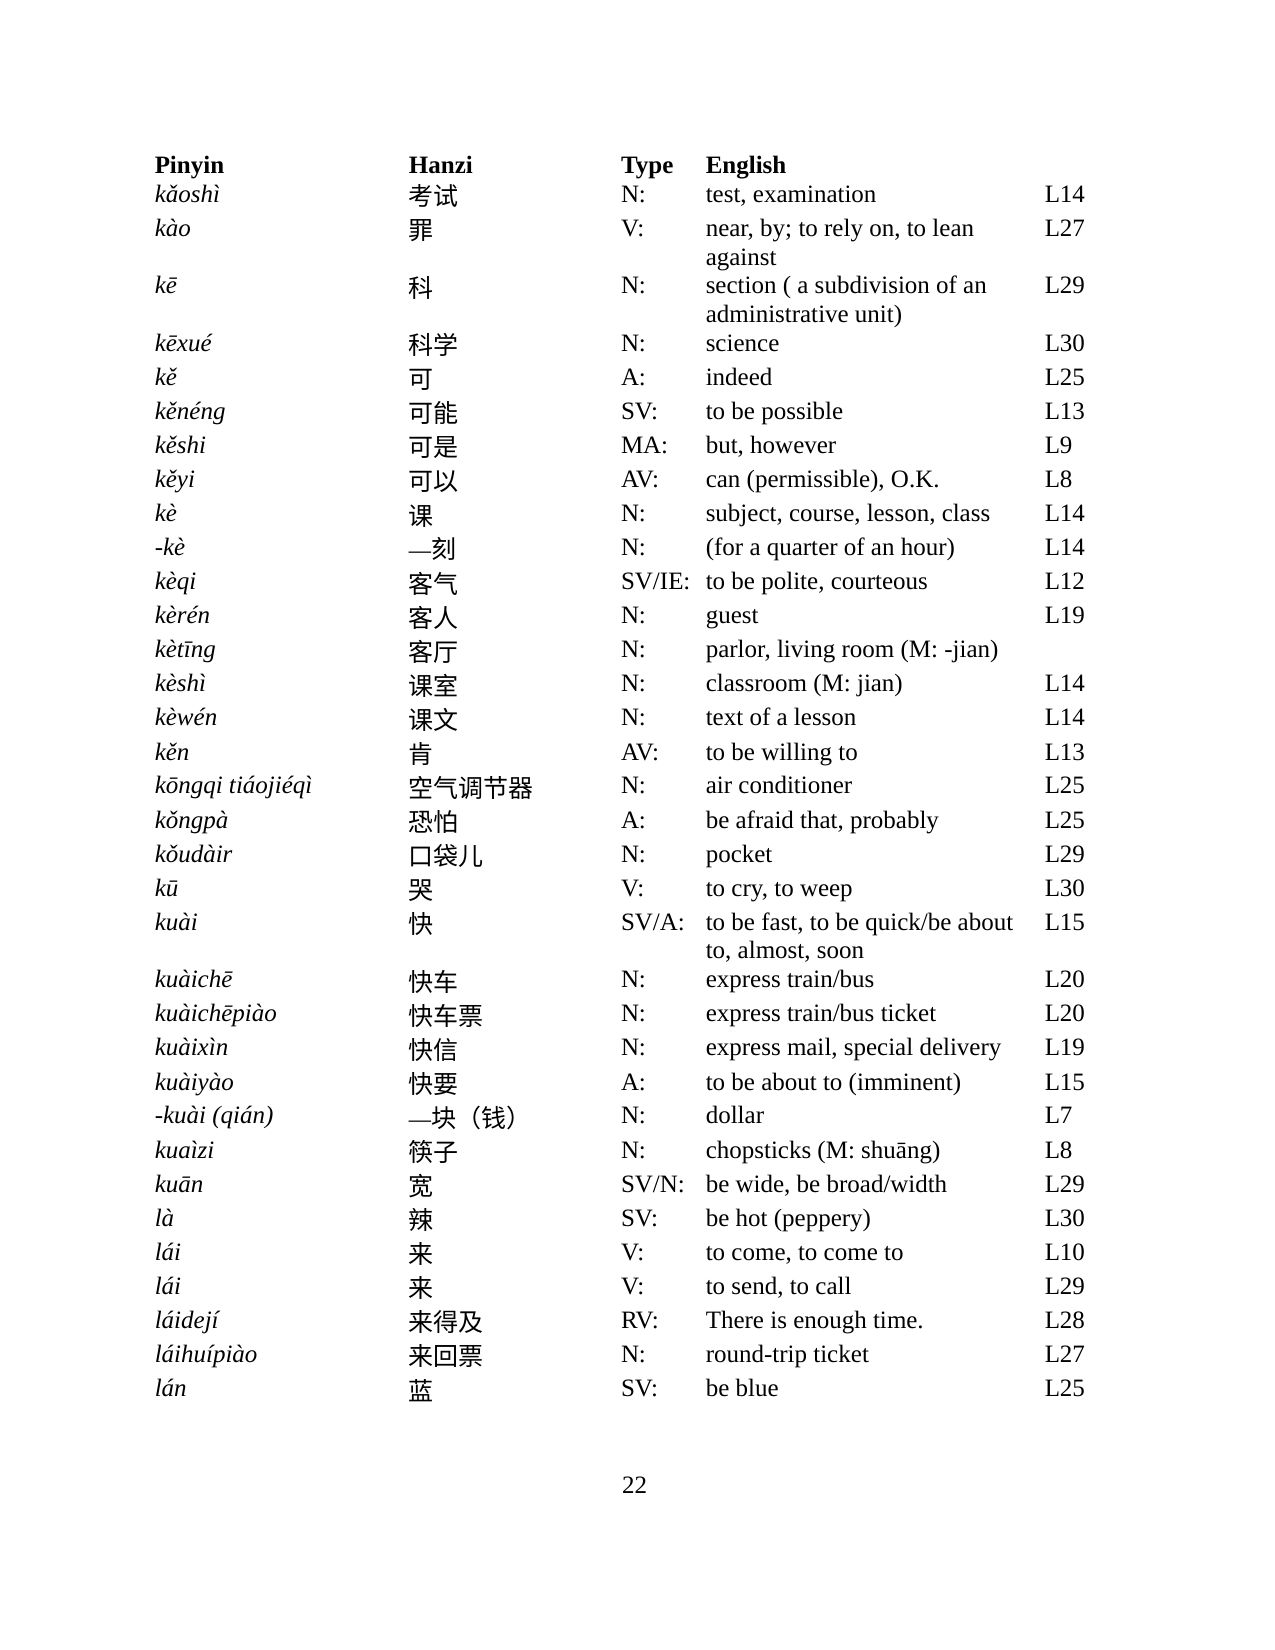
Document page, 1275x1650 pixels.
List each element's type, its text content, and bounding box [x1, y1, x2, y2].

table_cell 快信 [404, 1033, 616, 1067]
table_cell L14 [1040, 498, 1125, 532]
table_cell 来 [404, 1271, 616, 1305]
table_cell to be polite, courteous [701, 566, 1040, 600]
table_cell kū [150, 873, 404, 907]
table_cell round-trip ticket [701, 1339, 1040, 1373]
table_cell kè [150, 498, 404, 532]
table_cell —刻 [404, 532, 616, 566]
table_cell V: [616, 213, 701, 270]
table_cell 可以 [404, 464, 616, 498]
table_cell MA: [616, 430, 701, 464]
table_cell SV: [616, 1203, 701, 1237]
table_cell 快车票 [404, 999, 616, 1032]
table_header [1040, 150, 1125, 179]
table_cell 哭 [404, 873, 616, 907]
table_cell N: [616, 1339, 701, 1373]
table_cell V: [616, 1271, 701, 1305]
table_cell parlor, living room (M: -jian) [701, 634, 1040, 668]
table_cell -kè [150, 532, 404, 566]
table_cell L19 [1040, 600, 1125, 634]
table_cell L13 [1040, 737, 1125, 771]
table_cell air conditioner [701, 771, 1040, 805]
table_cell N: [616, 964, 701, 998]
table_cell lán [150, 1373, 404, 1407]
table_cell L19 [1040, 1033, 1125, 1067]
table_cell 口袋儿 [404, 839, 616, 873]
table_cell kuàiyào [150, 1067, 404, 1101]
table_header Pinyin [150, 150, 404, 179]
table_cell SV/IE: [616, 566, 701, 600]
table_cell kēxué [150, 328, 404, 362]
table_cell SV/N: [616, 1169, 701, 1203]
table_cell kē [150, 270, 404, 328]
table_cell V: [616, 873, 701, 907]
table_cell 考试 [404, 179, 616, 213]
table_header English [701, 150, 1040, 179]
table_cell kèwén [150, 703, 404, 737]
table_cell be blue [701, 1373, 1040, 1407]
table_cell V: [616, 1237, 701, 1271]
table_cell kèqi [150, 566, 404, 600]
table_cell text of a lesson [701, 703, 1040, 737]
table_cell kuān [150, 1169, 404, 1203]
table_cell L27 [1040, 1339, 1125, 1373]
table_cell kào [150, 213, 404, 270]
table_cell section ( a subdivision of an administrative unit) [701, 270, 1040, 328]
table_cell A: [616, 805, 701, 839]
table_cell 可 [404, 362, 616, 396]
table_cell 客厅 [404, 634, 616, 668]
table_cell N: [616, 179, 701, 213]
table_cell 筷子 [404, 1135, 616, 1169]
table_cell 空气调节器 [404, 771, 616, 805]
table_cell dollar [701, 1101, 1040, 1135]
table_cell 科 [404, 270, 616, 328]
table_cell express mail, special delivery [701, 1033, 1040, 1067]
table_cell L27 [1040, 213, 1125, 270]
table_cell L9 [1040, 430, 1125, 464]
table_cell kě [150, 362, 404, 396]
table_cell L25 [1040, 1373, 1125, 1407]
table_cell kōngqi tiáojiéqì [150, 771, 404, 805]
table_cell L20 [1040, 999, 1125, 1032]
table_cell A: [616, 1067, 701, 1101]
table_cell láihuípiào [150, 1339, 404, 1373]
table_cell AV: [616, 464, 701, 498]
table_cell 快要 [404, 1067, 616, 1101]
table_cell near, by; to rely on, to lean against [701, 213, 1040, 270]
table_cell kuài [150, 907, 404, 964]
table_cell L29 [1040, 1271, 1125, 1305]
table_cell láidejí [150, 1305, 404, 1339]
table_cell lái [150, 1271, 404, 1305]
table_cell to be fast, to be quick/be about to, almost, soon [701, 907, 1040, 964]
table_cell kèrén [150, 600, 404, 634]
table_cell kètīng [150, 634, 404, 668]
table_cell 可是 [404, 430, 616, 464]
table_cell —块（钱） [404, 1101, 616, 1135]
table_cell to be possible [701, 396, 1040, 430]
table_cell subject, course, lesson, class [701, 498, 1040, 532]
table_cell 可能 [404, 396, 616, 430]
table_cell N: [616, 328, 701, 362]
table_cell L7 [1040, 1101, 1125, 1135]
table_cell kuàichēpiào [150, 999, 404, 1032]
table_cell L10 [1040, 1237, 1125, 1271]
table_cell kěshi [150, 430, 404, 464]
table_cell L13 [1040, 396, 1125, 430]
table_cell L25 [1040, 805, 1125, 839]
table_cell L30 [1040, 328, 1125, 362]
table_cell be hot (peppery) [701, 1203, 1040, 1237]
table_cell L14 [1040, 669, 1125, 702]
table_cell N: [616, 703, 701, 737]
table_cell A: [616, 362, 701, 396]
table_cell 课室 [404, 669, 616, 702]
table_cell L29 [1040, 839, 1125, 873]
table_cell kuàichē [150, 964, 404, 998]
table_cell L14 [1040, 532, 1125, 566]
table_cell indeed [701, 362, 1040, 396]
table_cell N: [616, 498, 701, 532]
table_cell L14 [1040, 179, 1125, 213]
table_cell lái [150, 1237, 404, 1271]
table_cell L25 [1040, 771, 1125, 805]
table_cell express train/bus ticket [701, 999, 1040, 1032]
table_cell N: [616, 839, 701, 873]
table_cell kuàixìn [150, 1033, 404, 1067]
table_cell L29 [1040, 270, 1125, 328]
table_cell kěnéng [150, 396, 404, 430]
table_cell L28 [1040, 1305, 1125, 1339]
table_cell to be about to (imminent) [701, 1067, 1040, 1101]
table_cell RV: [616, 1305, 701, 1339]
table_cell L20 [1040, 964, 1125, 998]
table_cell N: [616, 532, 701, 566]
table_cell kǒngpà [150, 805, 404, 839]
table_cell N: [616, 600, 701, 634]
table_header Type [616, 150, 701, 179]
table_cell N: [616, 999, 701, 1032]
table_cell 宽 [404, 1169, 616, 1203]
table_cell L30 [1040, 1203, 1125, 1237]
table_cell 科学 [404, 328, 616, 362]
table_cell SV/A: [616, 907, 701, 964]
table_cell L14 [1040, 703, 1125, 737]
table_cell AV: [616, 737, 701, 771]
table_cell N: [616, 1033, 701, 1067]
table_cell 客人 [404, 600, 616, 634]
table_cell L15 [1040, 907, 1125, 964]
table_cell 快车 [404, 964, 616, 998]
table_cell 课文 [404, 703, 616, 737]
table_cell L29 [1040, 1169, 1125, 1203]
table_cell 肯 [404, 737, 616, 771]
table_cell 恐怕 [404, 805, 616, 839]
table_cell science [701, 328, 1040, 362]
table_cell classroom (M: jian) [701, 669, 1040, 702]
table_cell SV: [616, 396, 701, 430]
table_header Hanzi [404, 150, 616, 179]
table_cell N: [616, 634, 701, 668]
table_cell 罪 [404, 213, 616, 270]
table_cell L8 [1040, 464, 1125, 498]
table_cell to come, to come to [701, 1237, 1040, 1271]
table_cell can (permissible), O.K. [701, 464, 1040, 498]
table_cell N: [616, 771, 701, 805]
table_cell 快 [404, 907, 616, 964]
table_cell 蓝 [404, 1373, 616, 1407]
table_cell be wide, be broad/width [701, 1169, 1040, 1203]
table_cell to be willing to [701, 737, 1040, 771]
table_cell N: [616, 1101, 701, 1135]
table_cell N: [616, 669, 701, 702]
table_cell to cry, to weep [701, 873, 1040, 907]
table_cell kěn [150, 737, 404, 771]
table_cell guest [701, 600, 1040, 634]
table_cell (for a quarter of an hour) [701, 532, 1040, 566]
table_cell N: [616, 270, 701, 328]
table_cell [1040, 634, 1125, 668]
table_cell to send, to call [701, 1271, 1040, 1305]
table_cell kǎoshì [150, 179, 404, 213]
table_cell 客气 [404, 566, 616, 600]
table_cell N: [616, 1135, 701, 1169]
table_cell kǒudàir [150, 839, 404, 873]
table_cell 来 [404, 1237, 616, 1271]
table_cell 辣 [404, 1203, 616, 1237]
table_cell be afraid that, probably [701, 805, 1040, 839]
table_cell There is enough time. [701, 1305, 1040, 1339]
table_cell kuaìzi [150, 1135, 404, 1169]
table_cell kěyi [150, 464, 404, 498]
table_cell chopsticks (M: shuāng) [701, 1135, 1040, 1169]
table_cell -kuài (qián) [150, 1101, 404, 1135]
table_cell 来得及 [404, 1305, 616, 1339]
table_cell express train/bus [701, 964, 1040, 998]
table_cell pocket [701, 839, 1040, 873]
table_cell but, however [701, 430, 1040, 464]
table_cell test, examination [701, 179, 1040, 213]
table_cell L25 [1040, 362, 1125, 396]
table_cell L8 [1040, 1135, 1125, 1169]
table_cell 课 [404, 498, 616, 532]
table_cell L15 [1040, 1067, 1125, 1101]
table_cell kèshì [150, 669, 404, 702]
table_cell 来回票 [404, 1339, 616, 1373]
table_cell L12 [1040, 566, 1125, 600]
table_cell là [150, 1203, 404, 1237]
table_cell L30 [1040, 873, 1125, 907]
table_cell SV: [616, 1373, 701, 1407]
